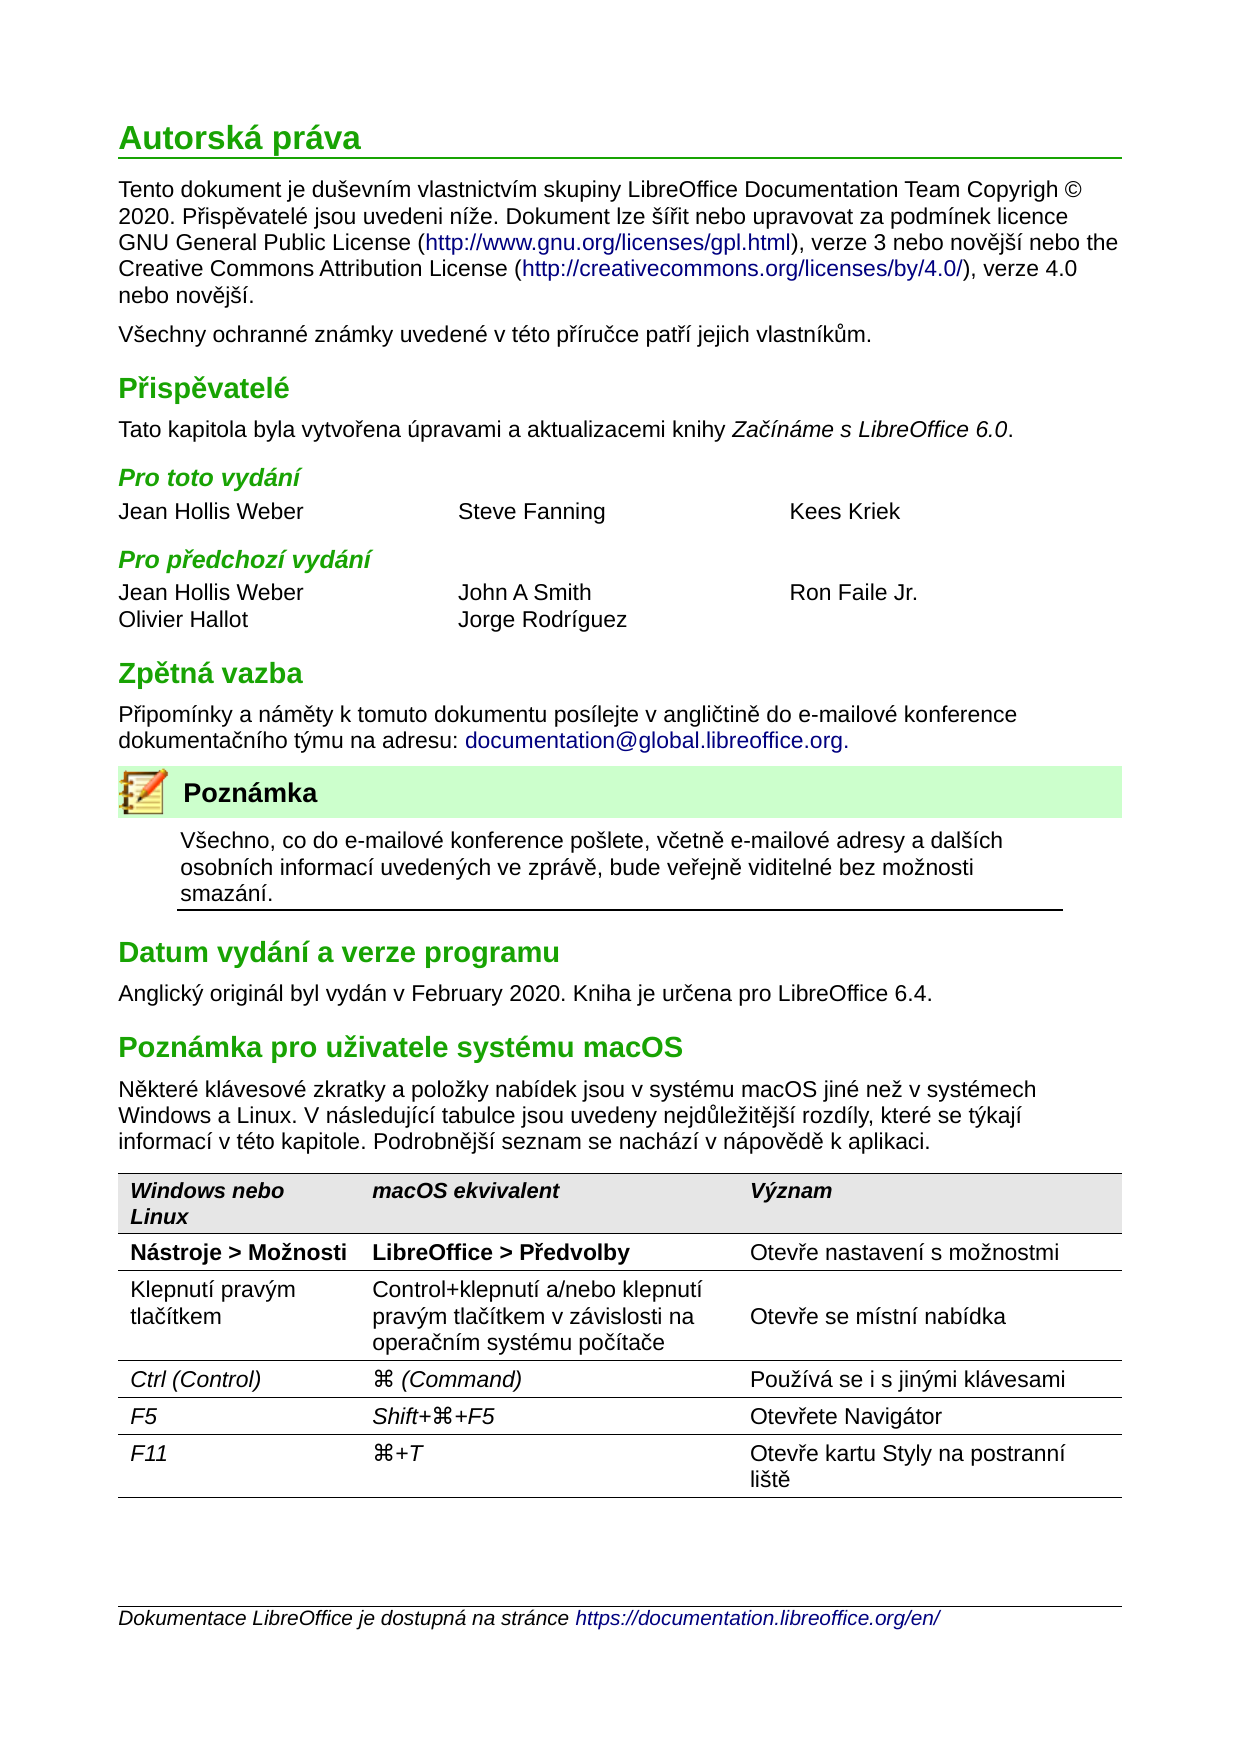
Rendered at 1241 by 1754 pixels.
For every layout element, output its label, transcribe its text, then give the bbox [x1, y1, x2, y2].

table_header John A Smith [458, 579, 789, 606]
table_cell Jorge Rodríguez [458, 606, 789, 632]
table_header Jean Hollis Weber [118, 579, 458, 606]
table_header Ron Faile Jr. [789, 579, 1122, 606]
table_cell [789, 606, 1122, 632]
table_cell Klepnutí pravým tlačítkem [118, 1271, 360, 1360]
subtitle Datum vydání a verze programu [118, 935, 1122, 968]
table_cell Nástroje > Možnosti [118, 1234, 360, 1270]
subtitle Autorská práva [118, 118, 1122, 157]
table_cell Otevře nastavení s možnostmi [738, 1234, 1122, 1270]
subtitle Pro předchozí vydání [118, 544, 1122, 573]
table_cell ⌘+T [360, 1435, 738, 1497]
table_header macOS ekvivalent [360, 1174, 738, 1233]
table_cell LibreOffice > Předvolby [360, 1234, 738, 1270]
table_cell Otevře kartu Styly na postranní liště [738, 1435, 1122, 1497]
table_cell Ctrl (Control) [118, 1361, 360, 1397]
text Připomínky a náměty k tomuto dokumentu posílejte v angličtině do e-mailové konference dokumentačního týmu na adresu: documentation@global.libreoffice.org. [118, 701, 1122, 754]
subtitle Poznámka [118, 774, 1122, 814]
subtitle Zpětná vazba [118, 656, 1122, 689]
table_cell Otevře se místní nabídka [738, 1271, 1122, 1360]
text Některé klávesové zkratky a položky nabídek jsou v systému macOS jiné než v systémech Windows a Linux. V následující tabulce jsou uvedeny nejdůležitější rozdíly, které se týkají informací v této kapitole. Podrobnější seznam se nachází v nápovědě k aplikaci. [118, 1076, 1122, 1155]
table_cell Olivier Hallot [118, 606, 458, 632]
table_header Jean Hollis Weber [118, 498, 458, 524]
table_cell ⌘ (Command) [360, 1361, 738, 1397]
subtitle Pro toto vydání [118, 463, 1122, 492]
table_header Steve Fanning [458, 498, 789, 524]
table_header Kees Kriek [789, 498, 1122, 524]
text Tato kapitola byla vytvořena úpravami a aktualizacemi knihy Začínáme s LibreOffice 6.0. [118, 416, 1122, 442]
table_cell Používá se i s jinými klávesami [738, 1361, 1122, 1397]
text Anglický originál byl vydán v únoru 2020. Kniha je určena pro LibreOffice 6.4. [118, 980, 1122, 1007]
table_header Význam [738, 1174, 1122, 1233]
table_cell Control+klepnutí a/nebo klepnutí pravým tlačítkem v závislosti na operačním systému počítače [360, 1271, 738, 1360]
table_cell F5 [118, 1398, 360, 1433]
text Tento dokument je duševním vlastnictvím skupiny LibreOffice Documentation Team Copyrigh © 2020. Přispěvatelé jsou uvedeni níže. Dokument lze šířit nebo upravovat za podmínek licence GNU General Public License (http://www.gnu.org/licenses/gpl.html), verze 3 nebo novější nebo the Creative Commons Attribution License (http://creativecommons.org/licenses/by/4.0/), verze 4.0 nebo novější. [118, 176, 1122, 308]
table_cell Otevřete Navigátor [738, 1398, 1122, 1433]
subtitle Poznámka pro uživatele systému macOS [118, 1030, 1122, 1064]
text Všechno, co do e-mailové konference pošlete, včetně e-mailové adresy a dalších osobních informací uvedených ve zprávě, bude veřejně viditelné bez možnosti smazání. [177, 824, 1063, 909]
table_cell Shift+⌘+F5 [360, 1398, 738, 1433]
subtitle Přispěvatelé [118, 371, 1122, 404]
picture [119, 767, 170, 818]
table_header Windows nebo Linux [118, 1174, 360, 1233]
text Všechny ochranné známky uvedené v této příručce patří jejich vlastníkům. [118, 321, 1122, 347]
table_cell F11 [118, 1435, 360, 1497]
